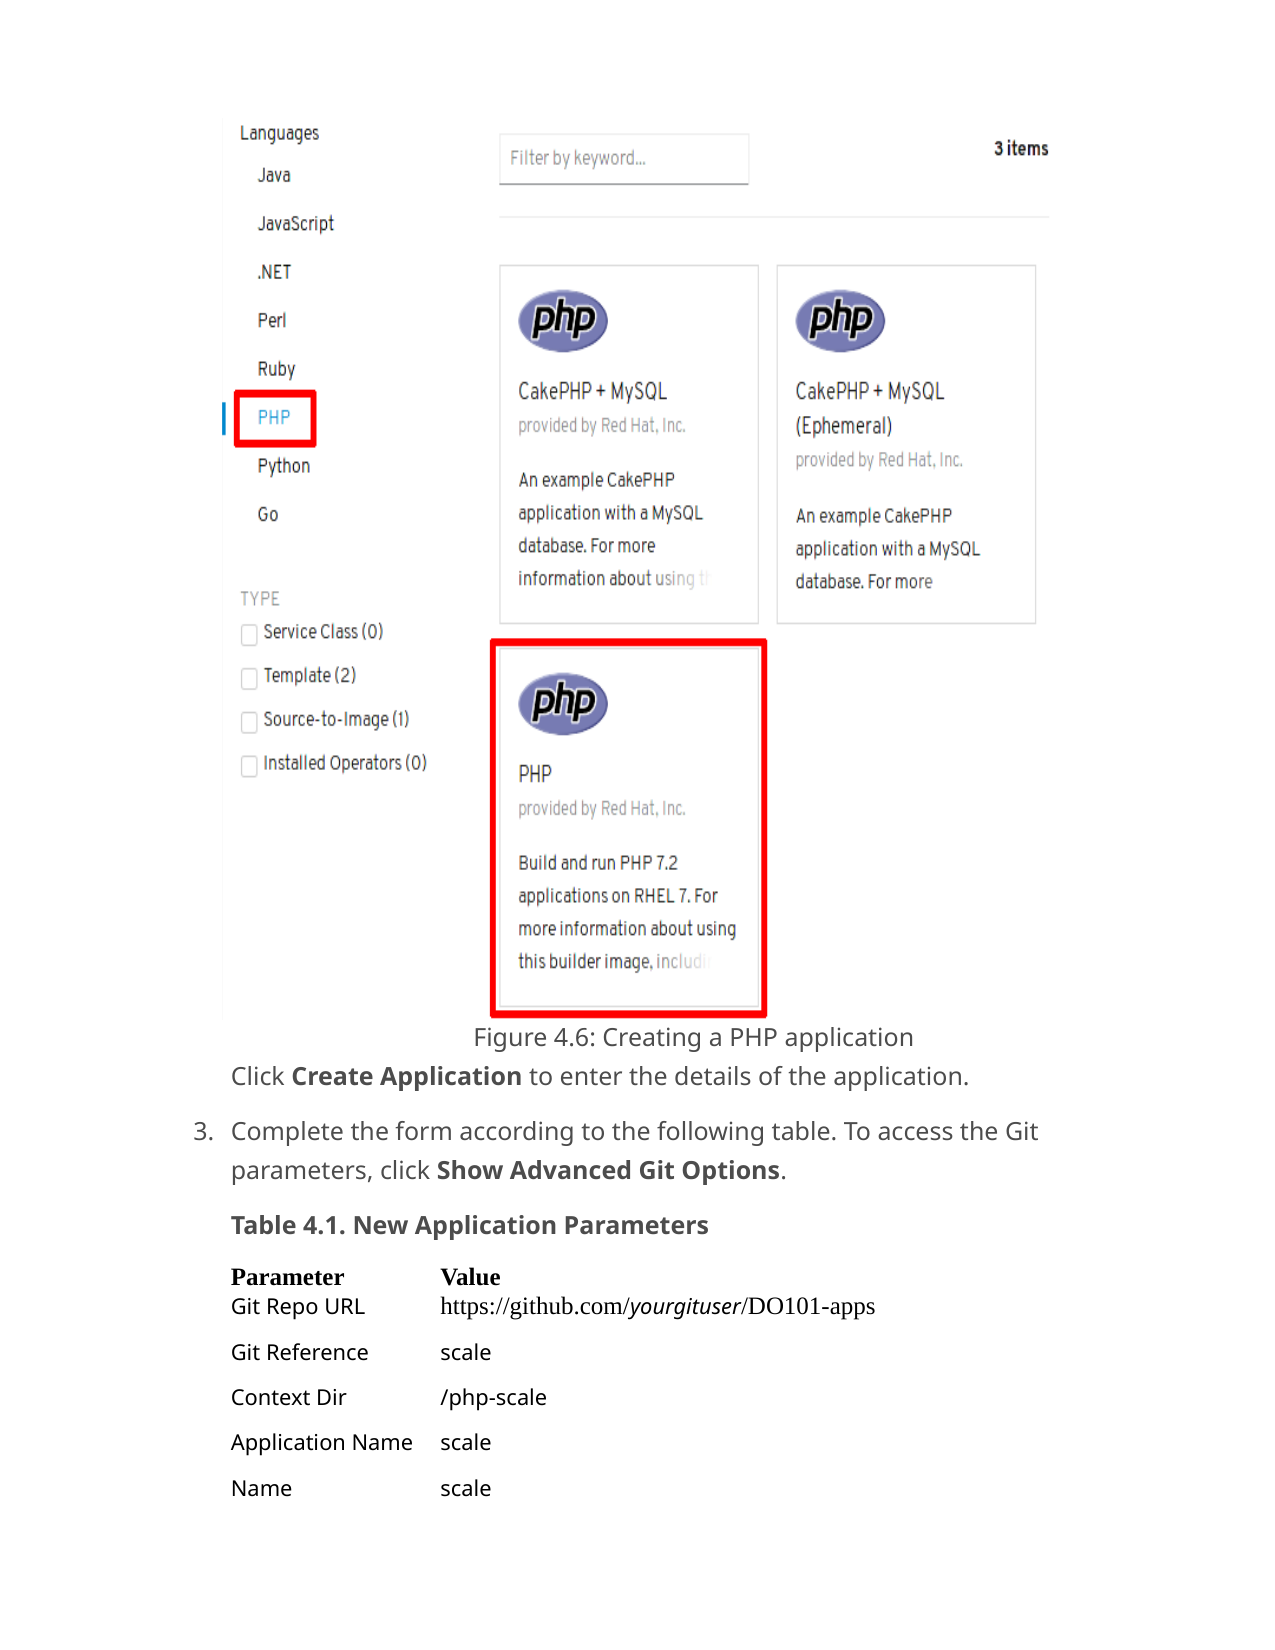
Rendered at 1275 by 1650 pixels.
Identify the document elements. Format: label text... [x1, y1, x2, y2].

table_cell Application Name [231, 1428, 440, 1473]
table_cell Name [231, 1473, 440, 1518]
table_header Parameter [231, 1263, 440, 1291]
list Figure 4.6: Creating a PHP application [193, 1020, 1157, 1054]
table_header Value [440, 1263, 899, 1291]
table_cell scale [440, 1428, 899, 1473]
table_cell Context Dir [231, 1382, 440, 1427]
list Click Create Application to enter the details of the application. [193, 1059, 1157, 1093]
table_cell https://github.com/yourgituser/DO101-apps [440, 1291, 899, 1337]
table_cell /php-scale [440, 1382, 899, 1427]
list Table 4.1. New Application Parameters [193, 1208, 1157, 1242]
table_cell scale [440, 1473, 899, 1518]
table_cell Git Repo URL [231, 1291, 440, 1337]
list Complete the form according to the following table. To access the Git parameters, click Show Advanced Git Options. [193, 1114, 1157, 1187]
table_cell scale [440, 1337, 899, 1382]
table_cell Git Reference [231, 1337, 440, 1382]
